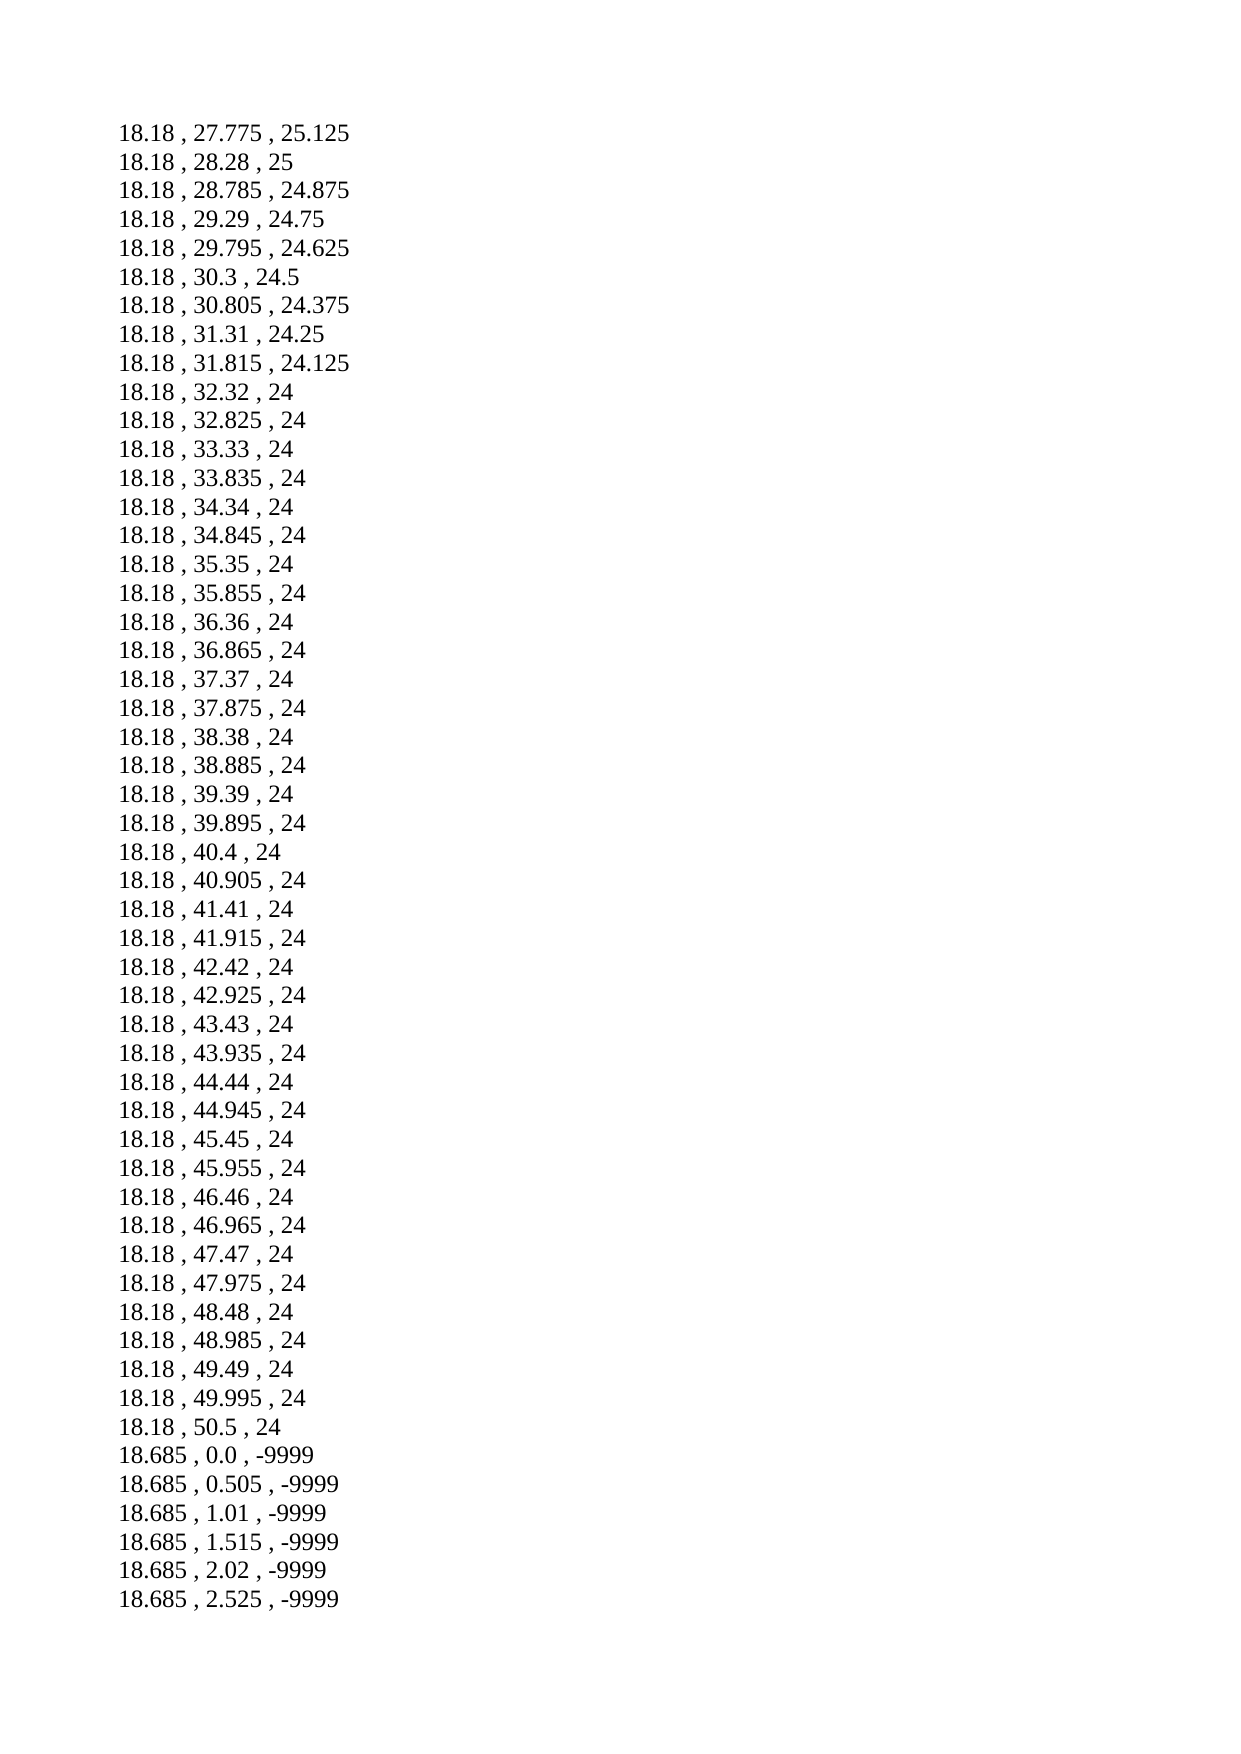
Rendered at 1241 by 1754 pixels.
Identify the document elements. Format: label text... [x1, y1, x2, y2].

text 18.18 , 34.845 , 24 [118, 521, 1122, 549]
text 18.18 , 35.855 , 24 [118, 578, 1122, 607]
text 18.18 , 47.47 , 24 [118, 1239, 1122, 1268]
text 18.18 , 28.28 , 25 [118, 147, 1122, 176]
text 18.18 , 40.4 , 24 [118, 837, 1122, 866]
text 18.18 , 44.44 , 24 [118, 1067, 1122, 1096]
text 18.685 , 0.505 , -9999 [118, 1469, 1122, 1498]
text 18.18 , 39.895 , 24 [118, 808, 1122, 837]
text 18.18 , 45.955 , 24 [118, 1153, 1122, 1182]
text 18.18 , 46.46 , 24 [118, 1182, 1122, 1211]
text 18.685 , 1.01 , -9999 [118, 1498, 1122, 1527]
text 18.18 , 29.795 , 24.625 [118, 233, 1122, 262]
text 18.18 , 43.935 , 24 [118, 1038, 1122, 1067]
text 18.18 , 28.785 , 24.875 [118, 176, 1122, 204]
text 18.18 , 45.45 , 24 [118, 1124, 1122, 1153]
text 18.18 , 43.43 , 24 [118, 1009, 1122, 1038]
text 18.18 , 42.42 , 24 [118, 952, 1122, 981]
text 18.18 , 50.5 , 24 [118, 1412, 1122, 1441]
text 18.18 , 49.49 , 24 [118, 1354, 1122, 1383]
text 18.18 , 39.39 , 24 [118, 779, 1122, 808]
text 18.685 , 0.0 , -9999 [118, 1441, 1122, 1469]
text 18.18 , 47.975 , 24 [118, 1268, 1122, 1297]
text 18.685 , 1.515 , -9999 [118, 1527, 1122, 1556]
text 18.18 , 38.885 , 24 [118, 751, 1122, 779]
text 18.18 , 44.945 , 24 [118, 1096, 1122, 1124]
text 18.18 , 48.48 , 24 [118, 1297, 1122, 1326]
text 18.18 , 33.33 , 24 [118, 434, 1122, 463]
text 18.18 , 35.35 , 24 [118, 549, 1122, 578]
text 18.18 , 33.835 , 24 [118, 463, 1122, 492]
text 18.18 , 29.29 , 24.75 [118, 204, 1122, 233]
text 18.18 , 37.37 , 24 [118, 664, 1122, 693]
text 18.18 , 34.34 , 24 [118, 492, 1122, 521]
text 18.18 , 36.36 , 24 [118, 607, 1122, 636]
text 18.18 , 31.815 , 24.125 [118, 348, 1122, 377]
text 18.18 , 36.865 , 24 [118, 636, 1122, 664]
text 18.18 , 46.965 , 24 [118, 1211, 1122, 1239]
text 18.18 , 41.41 , 24 [118, 894, 1122, 923]
text 18.685 , 2.525 , -9999 [118, 1584, 1122, 1613]
text 18.18 , 37.875 , 24 [118, 693, 1122, 722]
text 18.18 , 49.995 , 24 [118, 1383, 1122, 1412]
text 18.18 , 32.825 , 24 [118, 406, 1122, 434]
text 18.18 , 41.915 , 24 [118, 923, 1122, 952]
text 18.18 , 30.805 , 24.375 [118, 291, 1122, 319]
text 18.685 , 2.02 , -9999 [118, 1556, 1122, 1584]
text 18.18 , 31.31 , 24.25 [118, 319, 1122, 348]
text 18.18 , 42.925 , 24 [118, 981, 1122, 1009]
text 18.18 , 40.905 , 24 [118, 866, 1122, 894]
text 18.18 , 30.3 , 24.5 [118, 262, 1122, 291]
text 18.18 , 48.985 , 24 [118, 1326, 1122, 1354]
text 18.18 , 27.775 , 25.125 [118, 118, 1122, 147]
text 18.18 , 38.38 , 24 [118, 722, 1122, 751]
text 18.18 , 32.32 , 24 [118, 377, 1122, 406]
